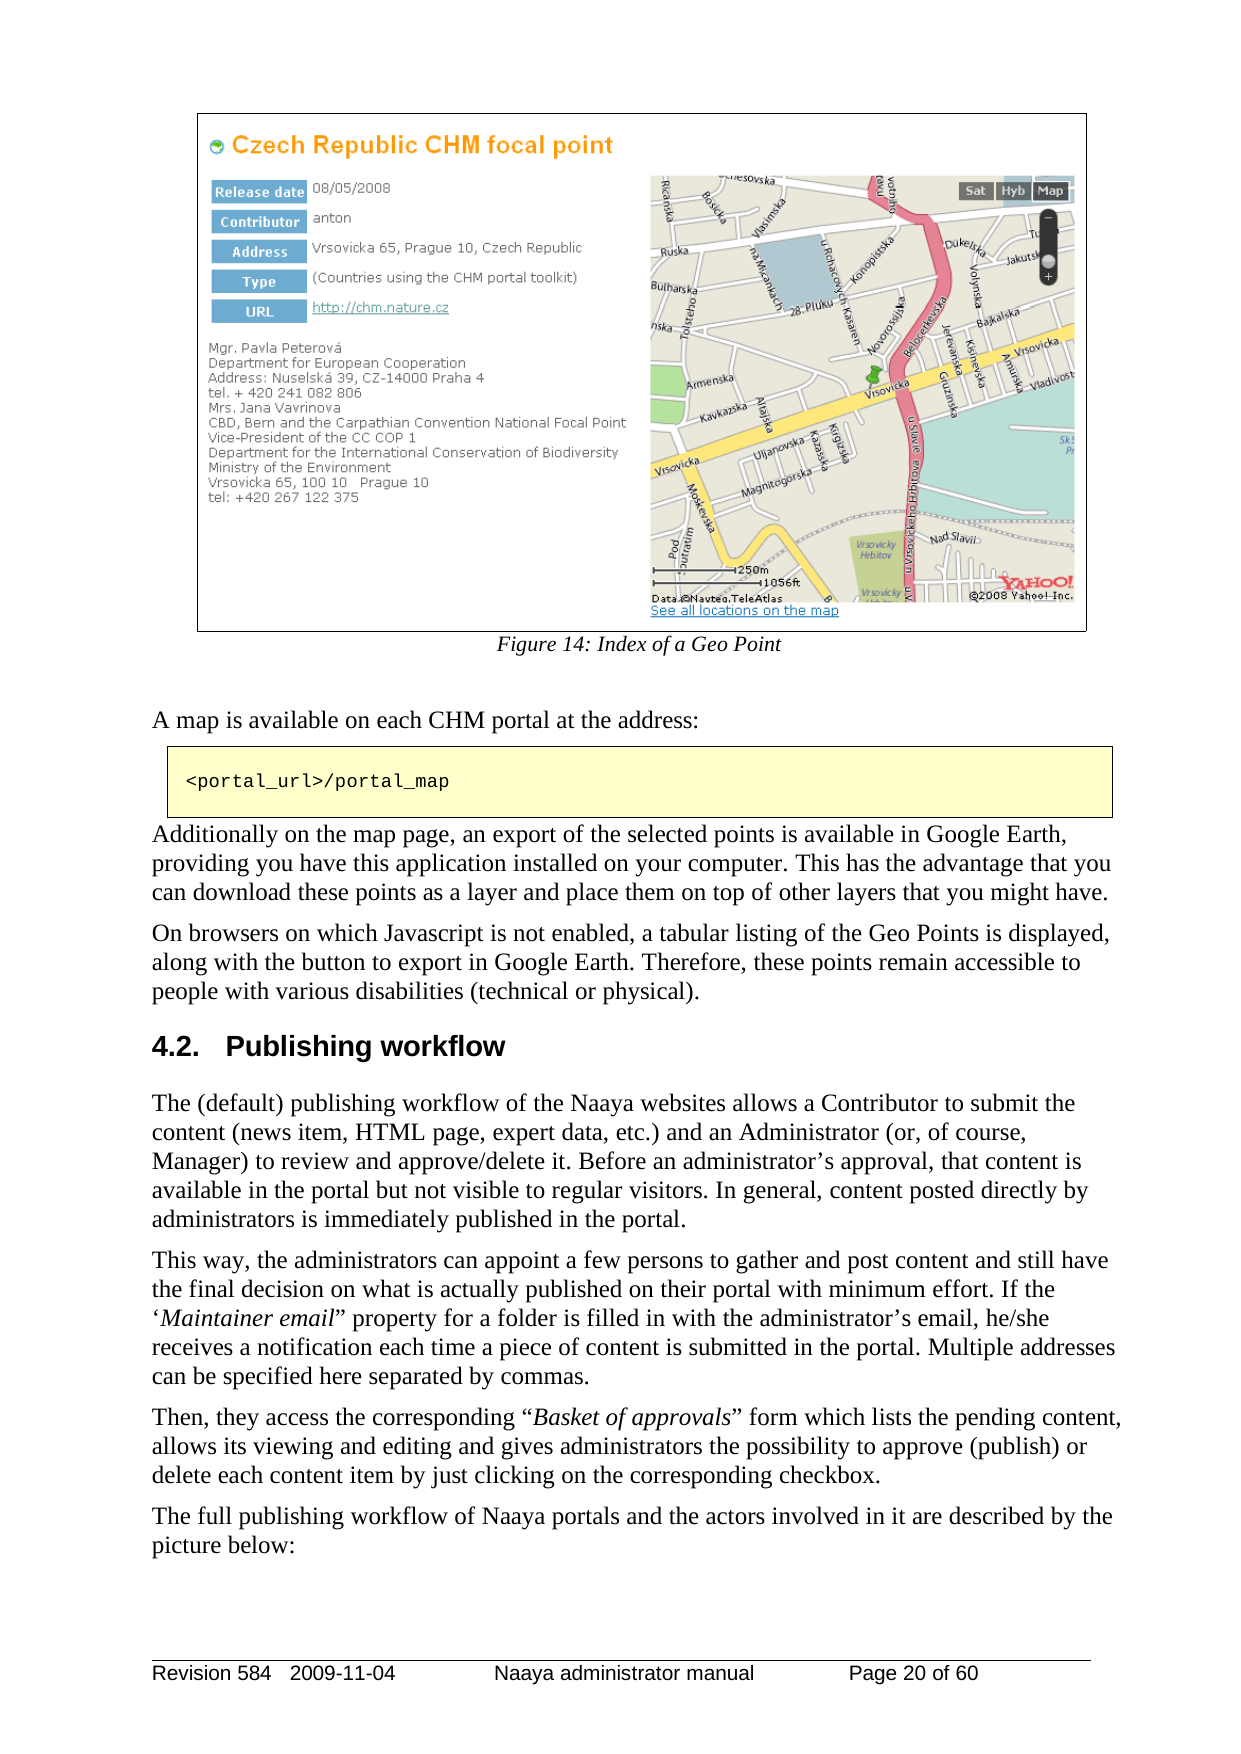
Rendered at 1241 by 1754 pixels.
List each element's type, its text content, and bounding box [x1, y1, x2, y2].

list <portal_url>/portal_map [168, 767, 1112, 789]
text The (default) publishing workflow of the Naaya websites allows a Contributor to submit the content (news item, HTML page, expert data, etc.) and an Administrator (or, of course, Manager) to review and approve/delete it. Before an administrator’s approval, that content is available in the portal but not visible to regular visitors. In general, content posted directly by administrators is immediately published in the portal. [152, 1088, 1128, 1233]
subtitle Publishing workflow [152, 1029, 1128, 1063]
text Additionally on the map page, an export of the selected points is available in Google Earth, providing you have this application installed on your computer. This has the advantage that you can download these points as a layer and place them on top of other layers that you might have. [152, 818, 1128, 906]
picture [200, 116, 1083, 628]
text The full publishing workflow of Naaya portals and the actors involved in it are described by the picture below: [152, 1501, 1128, 1559]
text A map is available on each CHM portal at the address: [152, 705, 1128, 734]
text On browsers on which Javascript is not enabled, a tabular listing of the Geo Points is displayed, along with the button to export in Google Earth. Therefore, these points remain accessible to people with various disabilities (technical or physical). [152, 917, 1128, 1004]
text Then, they access the corresponding “Basket of approvals” form which lists the pending content, allows its viewing and editing and gives administrators the possibility to approve (publish) or delete each content item by just clicking on the corresponding checkbox. [152, 1402, 1128, 1489]
text This way, the administrators can appoint a few persons to gather and post content and still have the final decision on what is actually published on their portal with minimum effort. If the ‘Maintainer email” property for a folder is filled in with the administrator’s email, he/she receives a notification each time a piece of content is submitted in the portal. Multiple addresses can be specified here separated by commas. [152, 1245, 1128, 1390]
text Figure 14: Index of a Geo Point [152, 628, 1128, 656]
